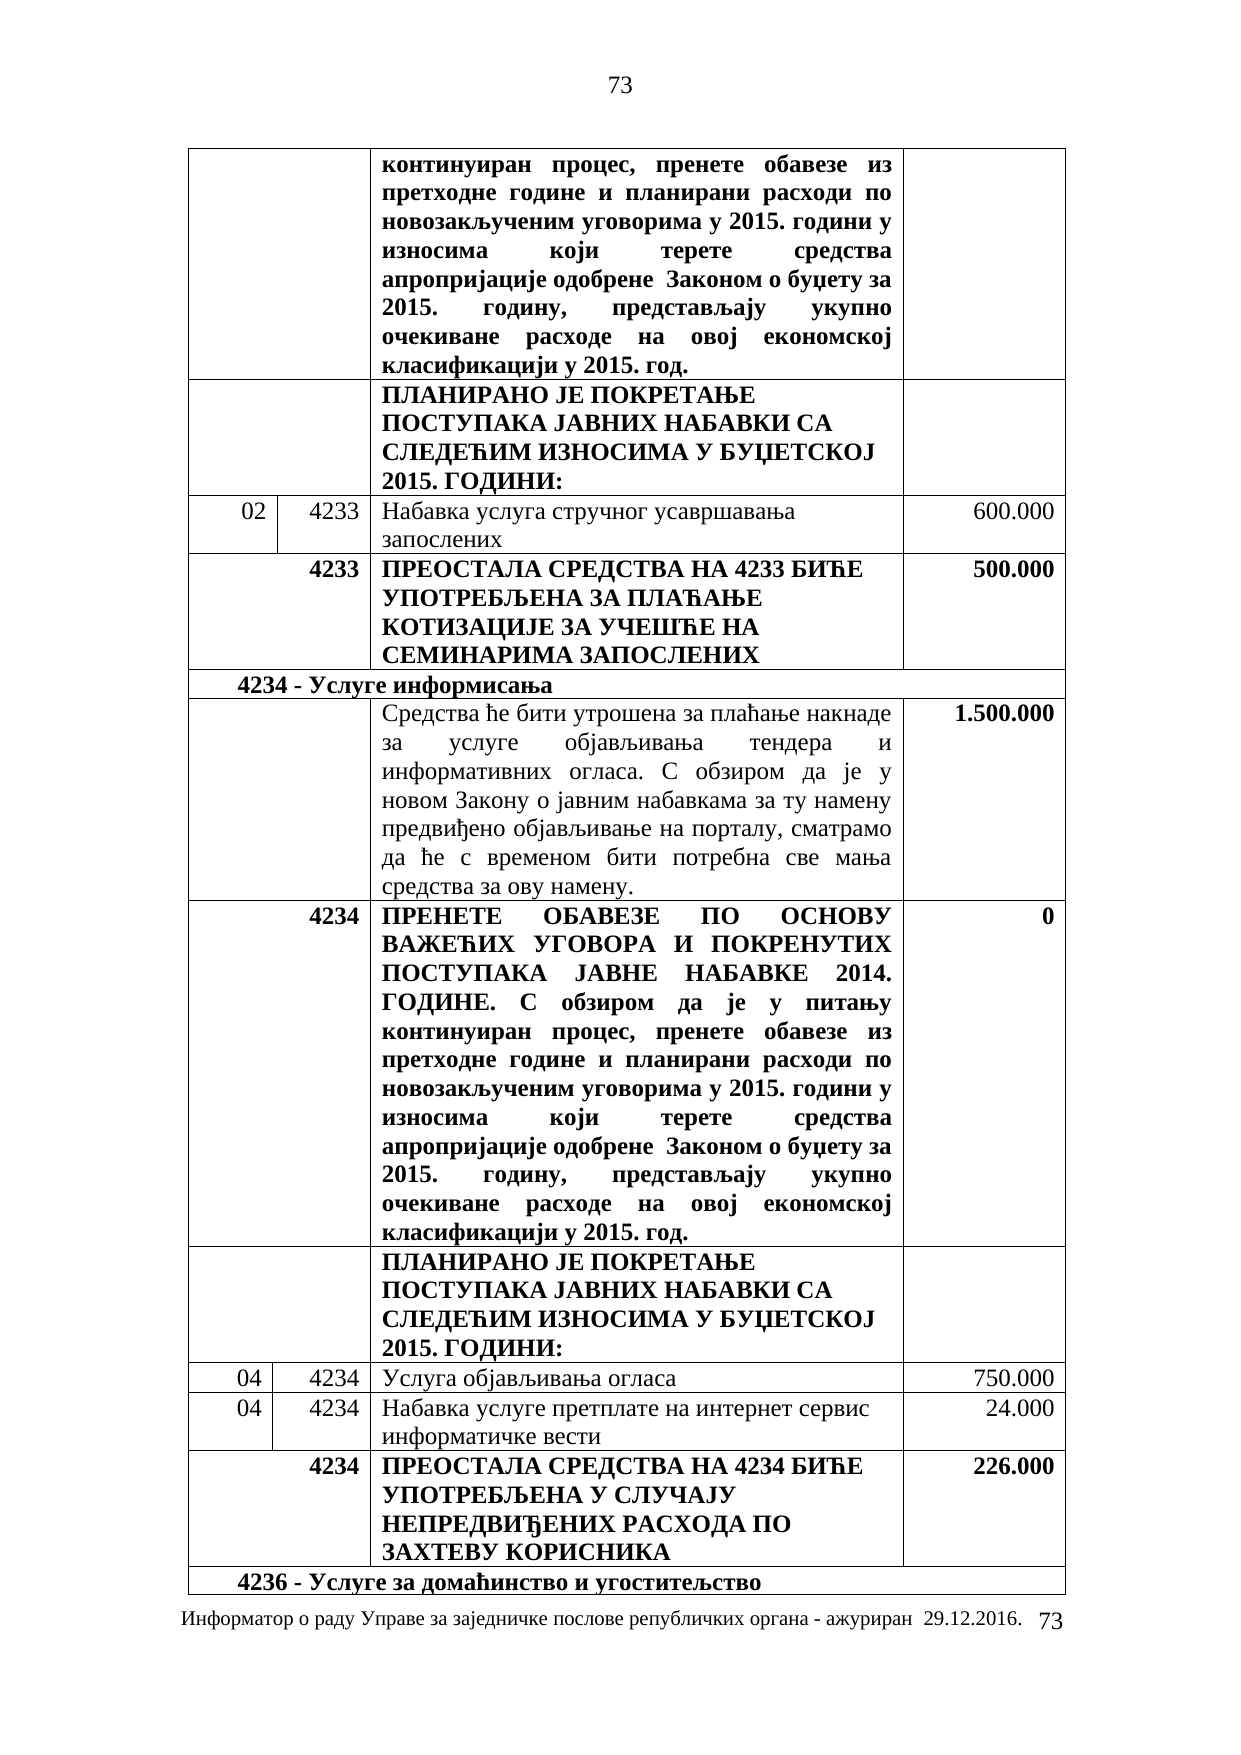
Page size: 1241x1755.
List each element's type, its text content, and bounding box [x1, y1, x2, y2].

table_cell 4233 [189, 554, 370, 669]
table_cell [189, 380, 370, 495]
table_cell [189, 699, 370, 900]
table_cell 600.000 [904, 496, 1065, 553]
table_cell ПЛАНИРАНО ЈЕ ПОКРЕТАЊЕ ПОСТУПАКА ЈАВНИХ НАБАВКИ СА СЛЕДЕЋИМ ИЗНОСИМА У БУЏЕТСКОЈ 2015. ГОДИНИ: [371, 1247, 903, 1362]
table_cell 226.000 [904, 1451, 1065, 1566]
table_cell ПРЕОСТАЛА СРЕДСТВА НА 4234 БИЋЕ УПОТРЕБЉЕНА У СЛУЧАЈУ НЕПРЕДВИЂЕНИХ РАСХОДА ПО ЗАХТЕВУ КОРИСНИКА [371, 1451, 903, 1566]
table_cell 4234 [273, 1393, 370, 1450]
table_cell 02 [189, 496, 277, 553]
table_cell 24.000 [904, 1393, 1065, 1450]
table_cell 1.500.000 [904, 699, 1065, 900]
table_cell Набавка услуге претплате на интернет сервис информатичке вести [371, 1393, 903, 1450]
table_cell 04 [189, 1363, 272, 1392]
table_cell 750.000 [904, 1363, 1065, 1392]
table_cell [904, 149, 1065, 379]
table_cell ПЛАНИРАНО ЈЕ ПОКРЕТАЊЕ ПОСТУПАКА ЈАВНИХ НАБАВКИ СА СЛЕДЕЋИМ ИЗНОСИМА У БУЏЕТСКОЈ 2015. ГОДИНИ: [371, 380, 903, 495]
table_cell 4234 [189, 1451, 370, 1566]
table_cell Средства ће бити утрошена за плаћање накнаде за услуге објављивања тендера и информативних огласа. С обзиром да је у новом Закону о јавним набавкама за ту намену предвиђено објављивање на порталу, сматрамо да ће с временом бити потребна све мања средства за ову намену. [371, 699, 903, 900]
table_cell 4234 - Услуге информисања [189, 670, 1065, 697]
table_cell ПРЕНЕТЕ ОБАВЕЗЕ ПО ОСНОВУ ВАЖЕЋИХ УГОВОРА И ПОКРЕНУТИХ ПОСТУПАКА ЈАВНЕ НАБАВКЕ 2014. ГОДИНЕ. С обзиром да је у питању континуиран процес, пренете обавезе из претходне године и планирани расходи по новозакљученим уговорима у 2015. години у износима који терете средства апропријације одобрене Законом о буџету за 2015. годину, представљају укупно очекиване расходе на овој економској класификацији у 2015. год. [371, 901, 903, 1246]
table_cell 4234 [189, 901, 370, 1246]
table_cell [189, 149, 370, 379]
table_cell Услуга објављивања огласа [371, 1363, 903, 1392]
table_cell континуиран процес, пренете обавезе из претходне године и планирани расходи по новозакљученим уговорима у 2015. години у износима који терете средства апропријације одобрене Законом о буџету за 2015. годину, представљају укупно очекиване расходе на овој економској класификацији у 2015. год. [371, 149, 903, 379]
table_cell 0 [904, 901, 1065, 1246]
table_cell [189, 1247, 370, 1362]
table_cell 4236 - Услуге за домаћинство и угоститељство [189, 1567, 1065, 1594]
table_cell Набавка услуга стручног усавршавања запослених [371, 496, 903, 553]
table_cell [904, 380, 1065, 495]
table_cell 4233 [278, 496, 370, 553]
table_cell ПРЕОСТАЛА СРЕДСТВА НА 4233 БИЋЕ УПОТРЕБЉЕНА ЗА ПЛАЋАЊЕ КОТИЗАЦИЈЕ ЗА УЧЕШЋЕ НА СЕМИНАРИМА ЗАПОСЛЕНИХ [371, 554, 903, 669]
table_cell 4234 [273, 1363, 370, 1392]
table_cell 500.000 [904, 554, 1065, 669]
table_cell [904, 1247, 1065, 1362]
table_cell 04 [189, 1393, 272, 1450]
